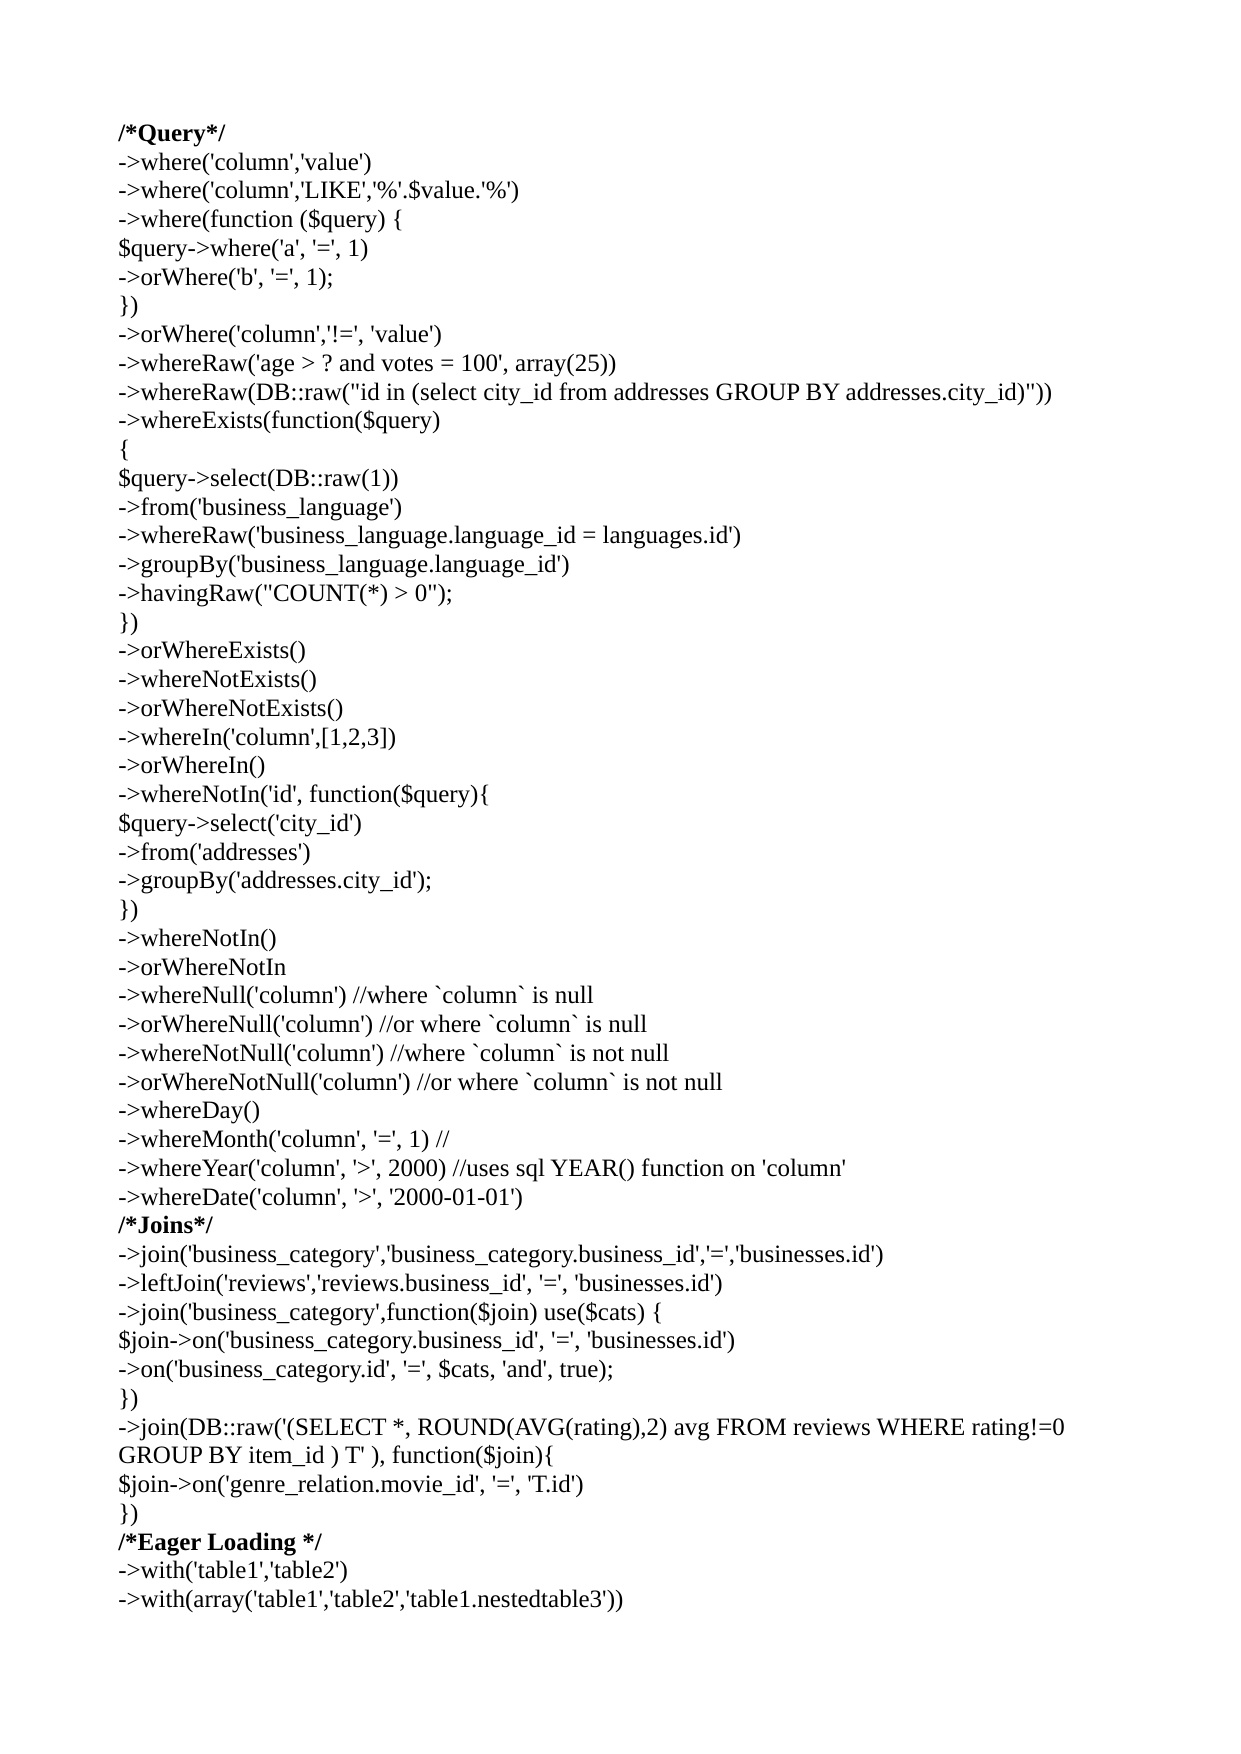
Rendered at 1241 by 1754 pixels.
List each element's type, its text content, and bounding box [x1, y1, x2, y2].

text /*Query*/ [118, 118, 1122, 147]
text ->whereMonth('column', '=', 1) // [118, 1124, 1122, 1153]
text }) [118, 607, 1122, 636]
text /*Joins*/ [118, 1211, 1122, 1239]
text { [118, 434, 1122, 463]
text ->with(array('table1','table2','table1.nestedtable3')) [118, 1584, 1122, 1613]
text /*Eager Loading */ [118, 1527, 1122, 1556]
text ->whereIn('column',[1,2,3]) [118, 722, 1122, 751]
text ->with('table1','table2') [118, 1556, 1122, 1584]
text ->whereRaw(DB::raw("id in (select city_id from addresses GROUP BY addresses.city_id)")) [118, 377, 1122, 406]
text ->whereNotIn() [118, 923, 1122, 952]
text ->where('column','value') [118, 147, 1122, 176]
text ->whereNull('column') //where `column` is null [118, 981, 1122, 1009]
text ->leftJoin('reviews','reviews.business_id', '=', 'businesses.id') [118, 1268, 1122, 1297]
text ->on('business_category.id', '=', $cats, 'and', true); [118, 1354, 1122, 1383]
text ->where('column','LIKE','%'.$value.'%') [118, 176, 1122, 204]
text ->orWhere('column','!=', 'value') [118, 319, 1122, 348]
text }) [118, 1383, 1122, 1412]
text ->orWhereIn() [118, 751, 1122, 779]
text ->groupBy('business_language.language_id') [118, 549, 1122, 578]
text ->whereRaw('age > ? and votes = 100', array(25)) [118, 348, 1122, 377]
text ->whereNotExists() [118, 664, 1122, 693]
text }) [118, 1498, 1122, 1527]
text ->join(DB::raw('(SELECT *, ROUND(AVG(rating),2) avg FROM reviews WHERE rating!=0 GROUP BY item_id ) T' ), function($join){ [118, 1412, 1122, 1469]
text $query->select(DB::raw(1)) [118, 463, 1122, 492]
text }) [118, 291, 1122, 319]
text ->where(function ($query) { [118, 204, 1122, 233]
text ->whereYear('column', '>', 2000) //uses sql YEAR() function on 'column' [118, 1153, 1122, 1182]
text $query->select('city_id') [118, 808, 1122, 837]
text ->join('business_category','business_category.business_id','=','businesses.id') [118, 1239, 1122, 1268]
text ->whereDay() [118, 1096, 1122, 1124]
text ->whereNotIn('id', function($query){ [118, 779, 1122, 808]
text ->groupBy('addresses.city_id'); [118, 866, 1122, 894]
text ->orWhereNotIn [118, 952, 1122, 981]
text ->whereDate('column', '>', '2000-01-01') [118, 1182, 1122, 1211]
text ->whereNotNull('column') //where `column` is not null [118, 1038, 1122, 1067]
text ->whereRaw('business_language.language_id = languages.id') [118, 521, 1122, 549]
text ->havingRaw("COUNT(*) > 0"); [118, 578, 1122, 607]
text ->orWhereExists() [118, 636, 1122, 664]
text ->join('business_category',function($join) use($cats) { [118, 1297, 1122, 1326]
text $join->on('genre_relation.movie_id', '=', 'T.id') [118, 1469, 1122, 1498]
text $query->where('a', '=', 1) [118, 233, 1122, 262]
text ->whereExists(function($query) [118, 406, 1122, 434]
text $join->on('business_category.business_id', '=', 'businesses.id') [118, 1326, 1122, 1354]
text ->orWhereNotNull('column') //or where `column` is not null [118, 1067, 1122, 1096]
text }) [118, 894, 1122, 923]
text ->orWhere('b', '=', 1); [118, 262, 1122, 291]
text ->from('business_language') [118, 492, 1122, 521]
text ->from('addresses') [118, 837, 1122, 866]
text ->orWhereNull('column') //or where `column` is null [118, 1009, 1122, 1038]
text ->orWhereNotExists() [118, 693, 1122, 722]
